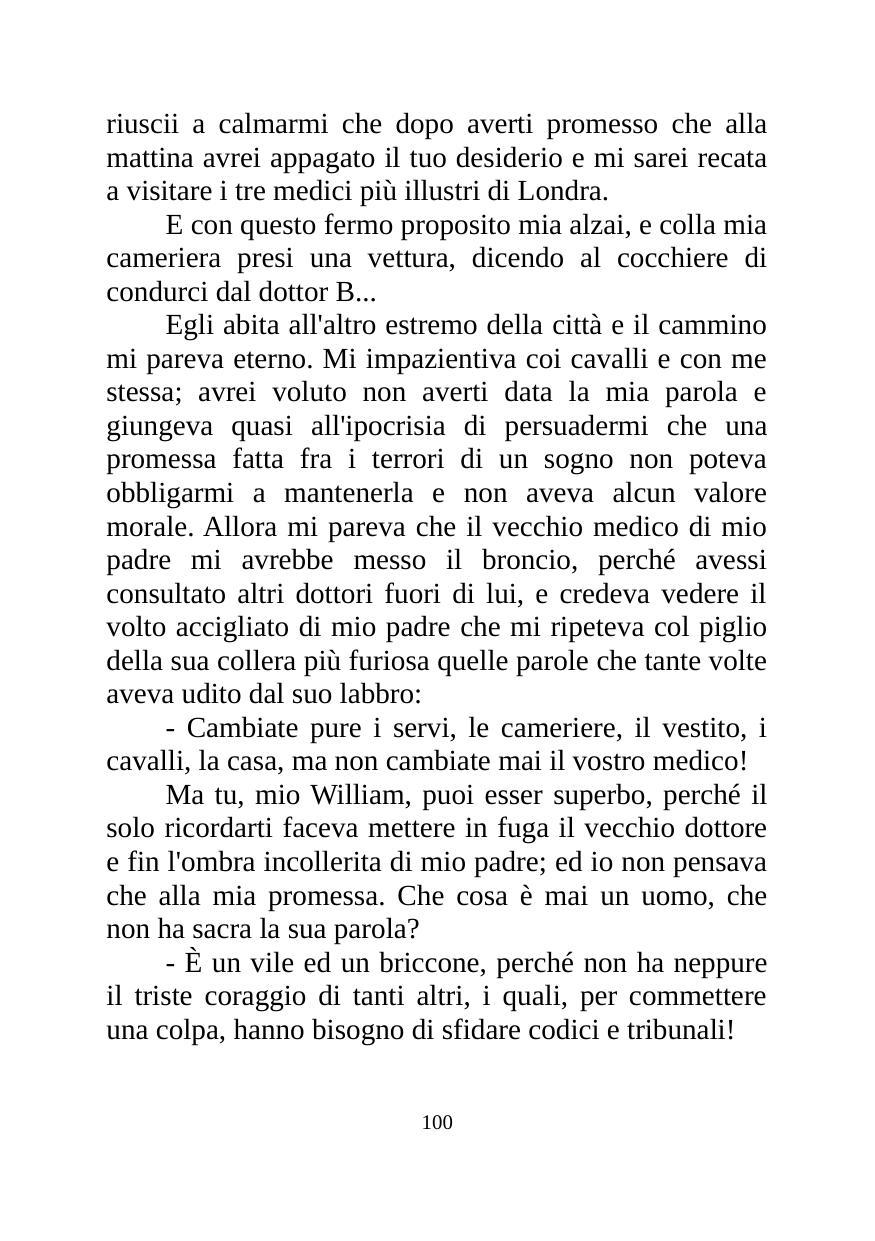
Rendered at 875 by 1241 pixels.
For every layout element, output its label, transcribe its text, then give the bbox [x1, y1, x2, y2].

text - Cambiate pure i servi, le cameriere, il vestito, i cavalli, la casa, ma non cambiate mai il vostro medico! [106, 710, 768, 777]
text Ma tu, mio William, puoi esser superbo, perché il solo ricordarti faceva mettere in fuga il vecchio dottore e fin l'ombra incollerita di mio padre; ed io non pensava che alla mia promessa. Che cosa è mai un uomo, che non ha sacra la sua parola? [106, 777, 768, 945]
text Egli abita all'altro estremo della città e il cammino mi pareva eterno. Mi impazientiva coi cavalli e con me stessa; avrei voluto non averti data la mia parola e giungeva quasi all'ipocrisia di persuadermi che una promessa fatta fra i terrori di un sogno non poteva obbligarmi a mantenerla e non aveva alcun valore morale. Allora mi pareva che il vecchio medico di mio padre mi avrebbe messo il broncio, perché avessi consultato altri dottori fuori di lui, e credeva vedere il volto accigliato di mio padre che mi ripeteva col piglio della sua collera più furiosa quelle parole che tante volte aveva udito dal suo labbro: [106, 307, 768, 710]
text - È un vile ed un briccone, perché non ha neppure il triste coraggio di tanti altri, i quali, per commettere una colpa, hanno bisogno di sfidare codici e tribunali! [106, 945, 768, 1045]
text riuscii a calmarmi che dopo averti promesso che alla mattina avrei appagato il tuo desiderio e mi sarei recata a visitare i tre medici più illustri di Londra. [106, 106, 768, 207]
text E con questo fermo proposito mia alzai, e colla mia cameriera presi una vettura, dicendo al cocchiere di condurci dal dottor B... [106, 207, 768, 307]
